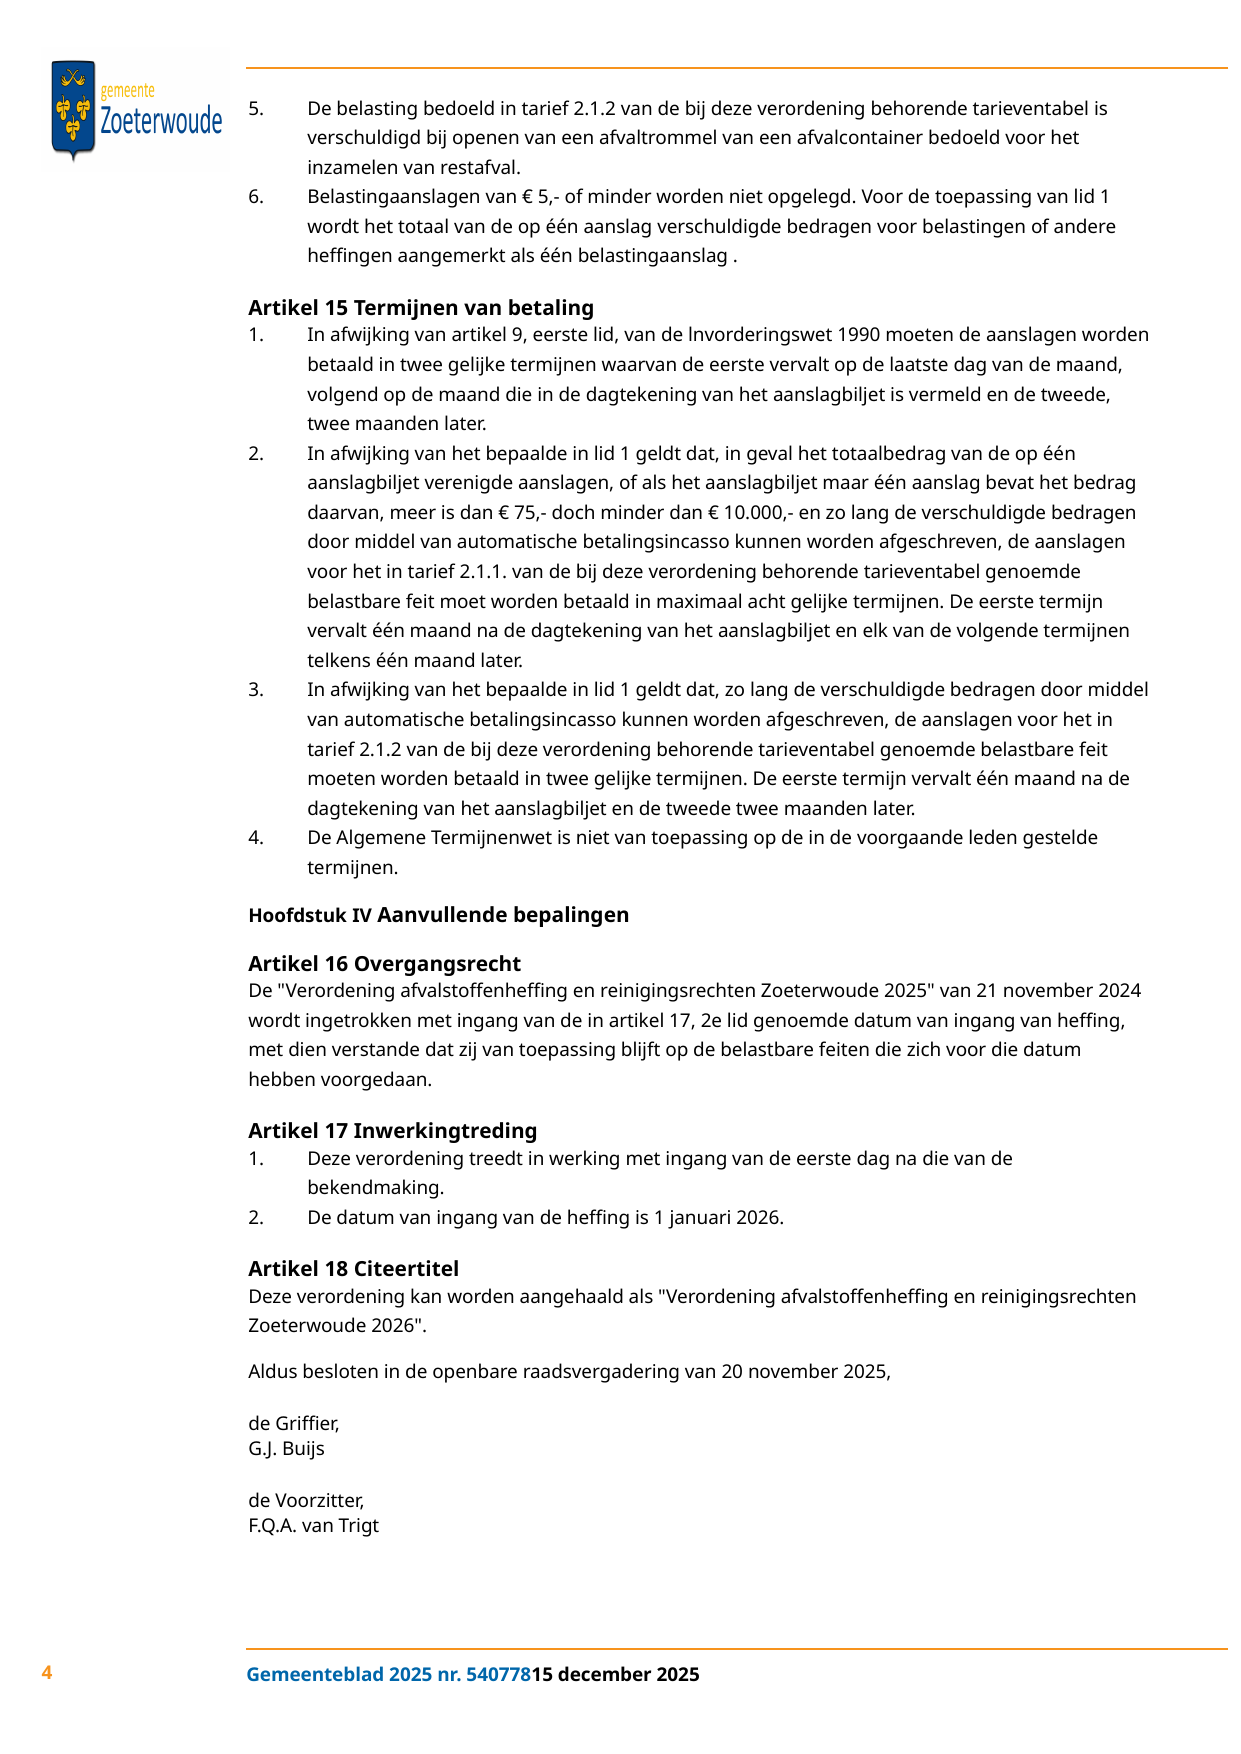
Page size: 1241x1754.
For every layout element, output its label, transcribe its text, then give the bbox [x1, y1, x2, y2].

text G.J. Buijs [248, 1435, 1152, 1461]
text de Griffier, [248, 1410, 1152, 1435]
text De "Verordening afvalstoffenheffing en reinigingsrechten Zoeterwoude 2025" van 21 november 2024 wordt ingetrokken met ingang van de in artikel 17, 2e lid genoemde datum van ingang van heffing, met dien verstande dat zij van toepassing blijft op de belastbare feiten die zich voor die datum hebben voorgedaan. [248, 977, 1152, 1092]
text F.Q.A. van Trigt [248, 1513, 1152, 1538]
text Hoofdstuk IV Aanvullende bepalingen [248, 900, 1152, 928]
list De Algemene Termijnenwet is niet van toepassing op de in de voorgaande leden gestelde termijnen. [248, 824, 1152, 880]
text Artikel 18 Citeertitel [248, 1254, 1152, 1283]
text de Voorzitter, [248, 1487, 1152, 1513]
list In afwijking van artikel 9, eerste lid, van de lnvorderingswet 1990 moeten de aanslagen worden betaald in twee gelijke termijnen waarvan de eerste vervalt op de laatste dag van de maand, volgend op de maand die in de dagtekening van het aanslagbiljet is vermeld en de tweede, twee maanden later. [248, 322, 1152, 436]
text Aldus besloten in de openbare raadsvergadering van 20 november 2025, [248, 1358, 1152, 1384]
text Artikel 16 Overgangsrecht [248, 949, 1152, 977]
text Artikel 15 Termijnen van betaling [248, 293, 1152, 322]
text Deze verordening kan worden aangehaald als "Verordening afvalstoffenheffing en reinigingsrechten Zoeterwoude 2026". [248, 1283, 1152, 1338]
list De belasting bedoeld in tarief 2.1.2 van de bij deze verordening behorende tarieventabel is verschuldigd bij openen van een afvaltrommel van een afvalcontainer bedoeld voor het inzamelen van restafval. [248, 95, 1152, 180]
list Belastingaanslagen van € 5,- of minder worden niet opgelegd. Voor de toepassing van lid 1 wordt het totaal van de op één aanslag verschuldigde bedragen voor belastingen of andere heffingen aangemerkt als één belastingaanslag . [248, 183, 1152, 268]
list Deze verordening treedt in werking met ingang van de eerste dag na die van de bekendmaking. [248, 1145, 1152, 1200]
list In afwijking van het bepaalde in lid 1 geldt dat, in geval het totaalbedrag van de op één aanslagbiljet verenigde aanslagen, of als het aanslagbiljet maar één aanslag bevat het bedrag daarvan, meer is dan € 75,- doch minder dan € 10.000,- en zo lang de verschuldigde bedragen door middel van automatische betalingsincasso kunnen worden afgeschreven, de aanslagen voor het in tarief 2.1.1. van de bij deze verordening behorende tarieventabel genoemde belastbare feit moet worden betaald in maximaal acht gelijke termijnen. De eerste termijn vervalt één maand na de dagtekening van het aanslagbiljet en elk van de volgende termijnen telkens één maand later. [248, 440, 1152, 673]
picture [41, 47, 231, 172]
text Artikel 17 Inwerkingtreding [248, 1117, 1152, 1145]
list In afwijking van het bepaalde in lid 1 geldt dat, zo lang de verschuldigde bedragen door middel van automatische betalingsincasso kunnen worden afgeschreven, de aanslagen voor het in tarief 2.1.2 van de bij deze verordening behorende tarieventabel genoemde belastbare feit moeten worden betaald in twee gelijke termijnen. De eerste termijn vervalt één maand na de dagtekening van het aanslagbiljet en de tweede twee maanden later. [248, 677, 1152, 821]
list De datum van ingang van de heffing is 1 januari 2026. [248, 1204, 1152, 1230]
